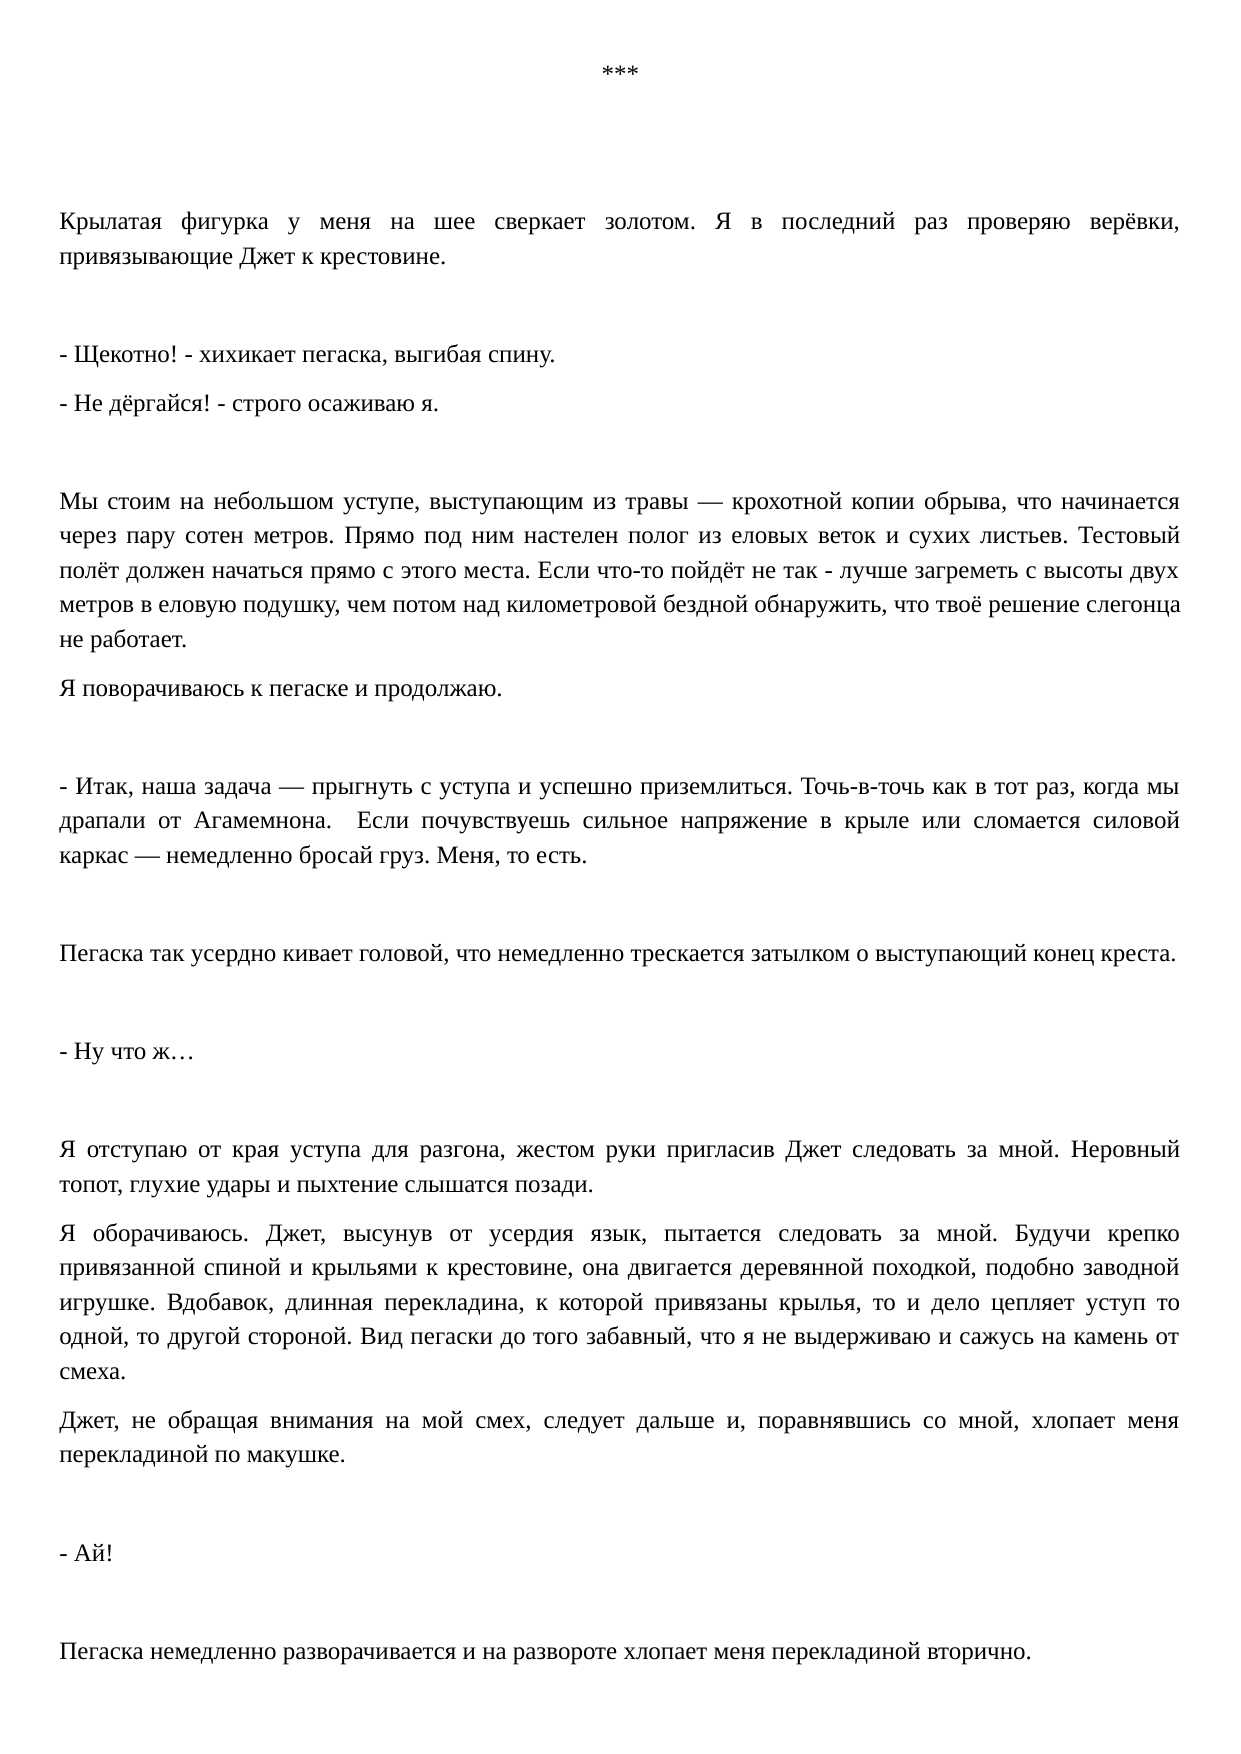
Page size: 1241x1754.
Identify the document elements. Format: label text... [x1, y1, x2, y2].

text Я оборачиваюсь. Джет, высунув от усердия язык, пытается следовать за мной. Будучи крепко привязанной спиной и крыльями к крестовине, она двигается деревянной походкой, подобно заводной игрушке. Вдобавок, длинная перекладина, к которой привязаны крылья, то и дело цепляет уступ то одной, то другой стороной. Вид пегаски до того забавный, что я не выдерживаю и сажусь на камень от смеха. [59, 1218, 1181, 1385]
text - Итак, наша задача — прыгнуть с уступа и успешно приземлиться. Точь-в-точь как в тот раз, когда мы драпали от Агамемнона. Если почувствуешь сильное напряжение в крыле или сломается силовой каркас — немедленно бросай груз. Меня, то есть. [59, 771, 1181, 869]
text Я поворачиваюсь к пегаске и продолжаю. [59, 673, 1181, 702]
text - Ну что ж… [59, 1036, 1181, 1065]
text Пегаска немедленно разворачивается и на развороте хлопает меня перекладиной вторично. [59, 1636, 1181, 1664]
text Крылатая фигурка у меня на шее сверкает золотом. Я в последний раз проверяю верёвки, привязывающие Джет к крестовине. [59, 206, 1181, 269]
text - Щекотно! - хихикает пегаска, выгибая спину. [59, 339, 1181, 368]
text Мы стоим на небольшом уступе, выступающим из травы — крохотной копии обрыва, что начинается через пару сотен метров. Прямо под ним настелен полог из еловых веток и сухих листьев. Тестовый полёт должен начаться прямо с этого места. Если что-то пойдёт не так - лучше загреметь с высоты двух метров в еловую подушку, чем потом над километровой бездной обнаружить, что твоё решение слегонца не работает. [59, 486, 1181, 653]
text Я отступаю от края уступа для разгона, жестом руки пригласив Джет следовать за мной. Неровный топот, глухие удары и пыхтение слышатся позади. [59, 1134, 1181, 1198]
text *** [59, 59, 1181, 88]
text - Ай! [59, 1538, 1181, 1566]
text Джет, не обращая внимания на мой смех, следует дальше и, поравнявшись со мной, хлопает меня перекладиной по макушке. [59, 1405, 1181, 1468]
text - Не дёргайся! - строго осаживаю я. [59, 388, 1181, 417]
text Пегаска так усердно кивает головой, что немедленно трескается затылком о выступающий конец креста. [59, 938, 1181, 967]
